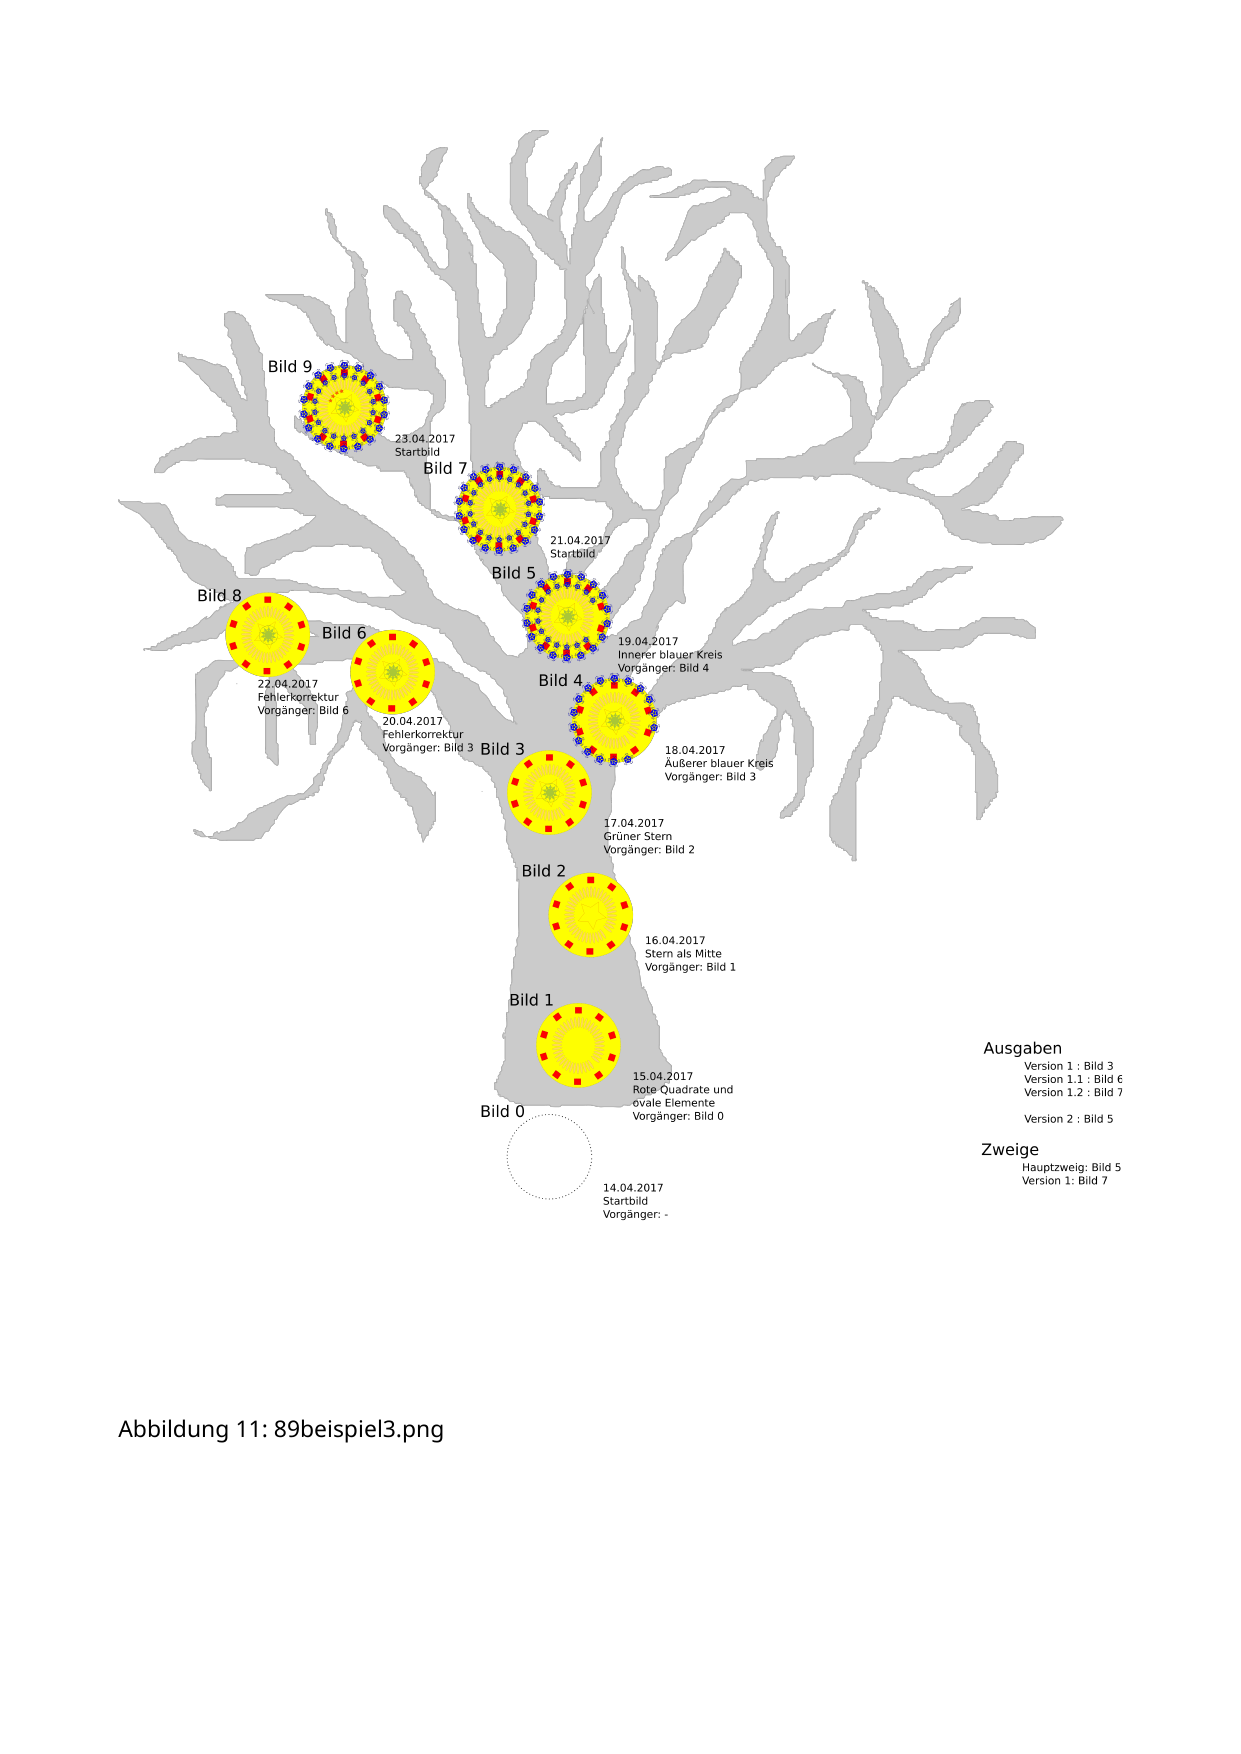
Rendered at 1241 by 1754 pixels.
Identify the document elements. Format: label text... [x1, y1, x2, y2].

text Abbildung 11: 89beispiel3.png [118, 1413, 1122, 1444]
picture [118, 130, 1123, 1413]
